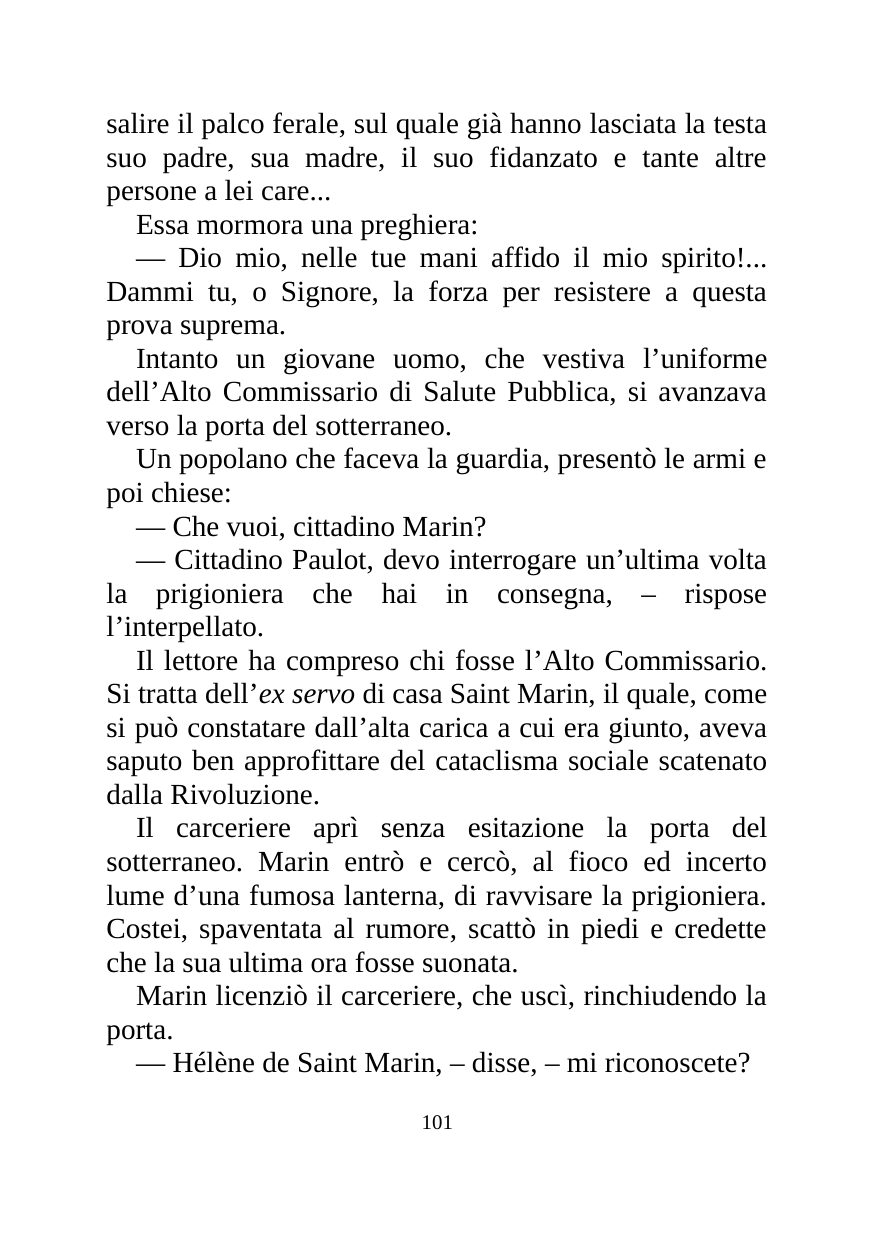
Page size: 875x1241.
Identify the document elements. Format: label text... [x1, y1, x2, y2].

text — Dio mio, nelle tue mani affido il mio spirito!... Dammi tu, o Signore, la forza per resistere a questa prova suprema. [106, 240, 768, 341]
text Il lettore ha compreso chi fosse l’Alto Commissario. Si tratta dell’ex servo di casa Saint Marin, il quale, come si può constatare dall’alta carica a cui era giunto, aveva saputo ben approfittare del cataclisma sociale scatenato dalla Rivoluzione. [106, 643, 768, 811]
text Essa mormora una preghiera: [106, 207, 768, 240]
text — Che vuoi, cittadino Marin? [106, 509, 768, 542]
text Marin licenziò il carceriere, che uscì, rinchiudendo la porta. [106, 978, 768, 1045]
text Il carceriere aprì senza esitazione la porta del sotterraneo. Marin entrò e cercò, al fioco ed incerto lume d’una fumosa lanterna, di ravvisare la prigioniera. Costei, spaventata al rumore, scattò in piedi e credette che la sua ultima ora fosse suonata. [106, 811, 768, 978]
text Intanto un giovane uomo, che vestiva l’uniforme dell’Alto Commissario di Salute Pubblica, si avanzava verso la porta del sotterraneo. [106, 341, 768, 442]
text Un popolano che faceva la guardia, presentò le armi e poi chiese: [106, 442, 768, 509]
text salire il palco ferale, sul quale già hanno lasciata la testa suo padre, sua madre, il suo fidanzato e tante altre persone a lei care... [106, 106, 768, 207]
text — Hélène de Saint Marin, – disse, – mi riconoscete? [106, 1045, 768, 1079]
text — Cittadino Paulot, devo interrogare un’ultima volta la prigioniera che hai in consegna, – rispose l’interpellato. [106, 542, 768, 643]
